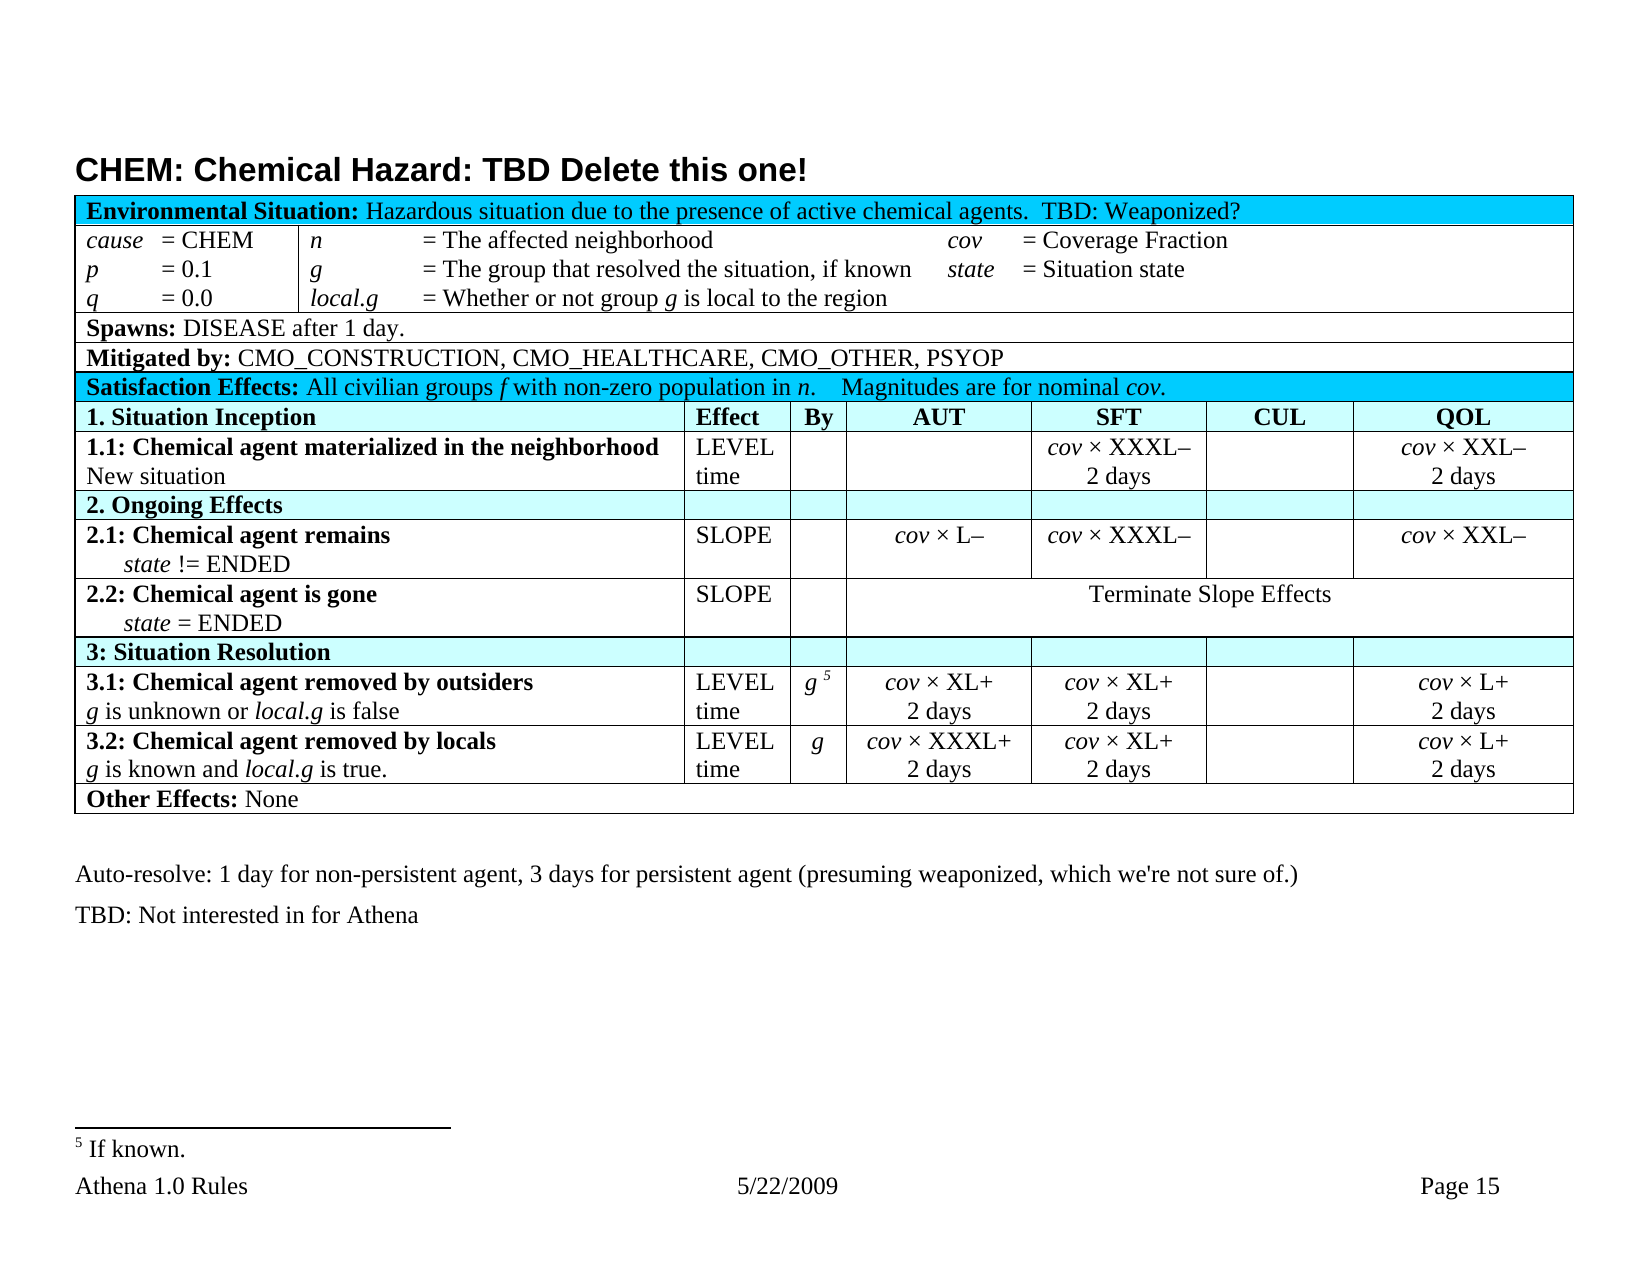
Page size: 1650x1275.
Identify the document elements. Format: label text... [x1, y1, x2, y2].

table_cell Terminate Slope Effects [847, 579, 1573, 636]
table_cell SLOPE [685, 520, 790, 578]
table_header Environmental Situation: Hazardous situation due to the presence of active chemical agents. TBD: Weaponized? [76, 196, 1573, 224]
table_cell [791, 638, 846, 666]
table_cell AUT [847, 402, 1031, 431]
table_cell [1207, 432, 1353, 489]
table_cell [791, 491, 846, 519]
table_cell [1207, 726, 1353, 783]
table_cell cov × XL+ 2 days [847, 667, 1031, 725]
table_cell LEVEL time [685, 726, 790, 783]
table_cell [1207, 638, 1353, 666]
table_cell CUL [1207, 402, 1353, 431]
table_cell [791, 579, 846, 636]
table_cell Effect [685, 402, 790, 431]
table_cell [1354, 638, 1573, 666]
text CHEM: Chemical Hazard: TBD Delete this one! [75, 150, 1575, 188]
table_cell cov × XXXL– [1032, 520, 1206, 578]
table_cell [1207, 491, 1353, 519]
table_cell Satisfaction Effects: All civilian groups f with non-zero population in n. Magnitudes are for nominal cov. [76, 373, 1573, 401]
table_cell [1207, 667, 1353, 725]
table_cell g [791, 667, 846, 725]
table_cell n = The affected neighborhood cov = Coverage Fraction g = The group that resolved the situation, if known state = Situation state local.g = Whether or not group g is local to the region [299, 226, 1573, 312]
table_cell Spawns: DISEASE after 1 day. [76, 313, 1573, 342]
table_cell [791, 520, 846, 578]
table_cell [847, 491, 1031, 519]
table_cell 3.2: Chemical agent removed by locals g is known and local.g is true. [76, 726, 684, 783]
table_cell LEVEL time [685, 667, 790, 725]
table_cell 2.2: Chemical agent is gone state = ENDED [76, 579, 684, 636]
table_cell Other Effects: None [76, 784, 1573, 813]
table_cell cov × XL+ 2 days [1032, 726, 1206, 783]
table_cell cov × XXXL– 2 days [1032, 432, 1206, 489]
table_cell By [791, 402, 846, 431]
table_cell [685, 491, 790, 519]
table_cell cov × L+ 2 days [1354, 726, 1573, 783]
table_cell LEVEL time [685, 432, 790, 489]
table_cell 2.1: Chemical agent remains state != ENDED [76, 520, 684, 578]
table_cell cov × XXL– 2 days [1354, 432, 1573, 489]
table_cell 1. Situation Inception [76, 402, 684, 431]
text Auto-resolve: 1 day for non-persistent agent, 3 days for persistent agent (presuming weaponized, which we're not sure of.) [75, 859, 1575, 887]
table_cell SFT [1032, 402, 1206, 431]
table_cell [847, 432, 1031, 489]
table_cell 3: Situation Resolution [76, 638, 684, 666]
table_cell Mitigated by: CMO_CONSTRUCTION, CMO_HEALTHCARE, CMO_OTHER, PSYOP [76, 343, 1573, 371]
table_cell cov × XL+ 2 days [1032, 667, 1206, 725]
table_cell QOL [1354, 402, 1573, 431]
table_cell [1032, 638, 1206, 666]
table_cell [1032, 491, 1206, 519]
table_cell 2. Ongoing Effects [76, 491, 684, 519]
table_cell cov × L– [847, 520, 1031, 578]
text TBD: Not interested in for Athena [75, 900, 1575, 929]
table_cell [685, 638, 790, 666]
table_cell cov × XXL– [1354, 520, 1573, 578]
table_cell [1207, 520, 1353, 578]
table_cell g [791, 726, 846, 783]
table_cell [847, 638, 1031, 666]
table_cell cause = CHEM p = 0.1 q = 0.0 [76, 226, 298, 312]
table_cell [791, 432, 846, 489]
table_cell 1.1: Chemical agent materialized in the neighborhood New situation [76, 432, 684, 489]
table_cell cov × XXXL+ 2 days [847, 726, 1031, 783]
table_cell cov × L+ 2 days [1354, 667, 1573, 725]
table_cell SLOPE [685, 579, 790, 636]
table_cell 3.1: Chemical agent removed by outsiders g is unknown or local.g is false [76, 667, 684, 725]
table_cell [1354, 491, 1573, 519]
